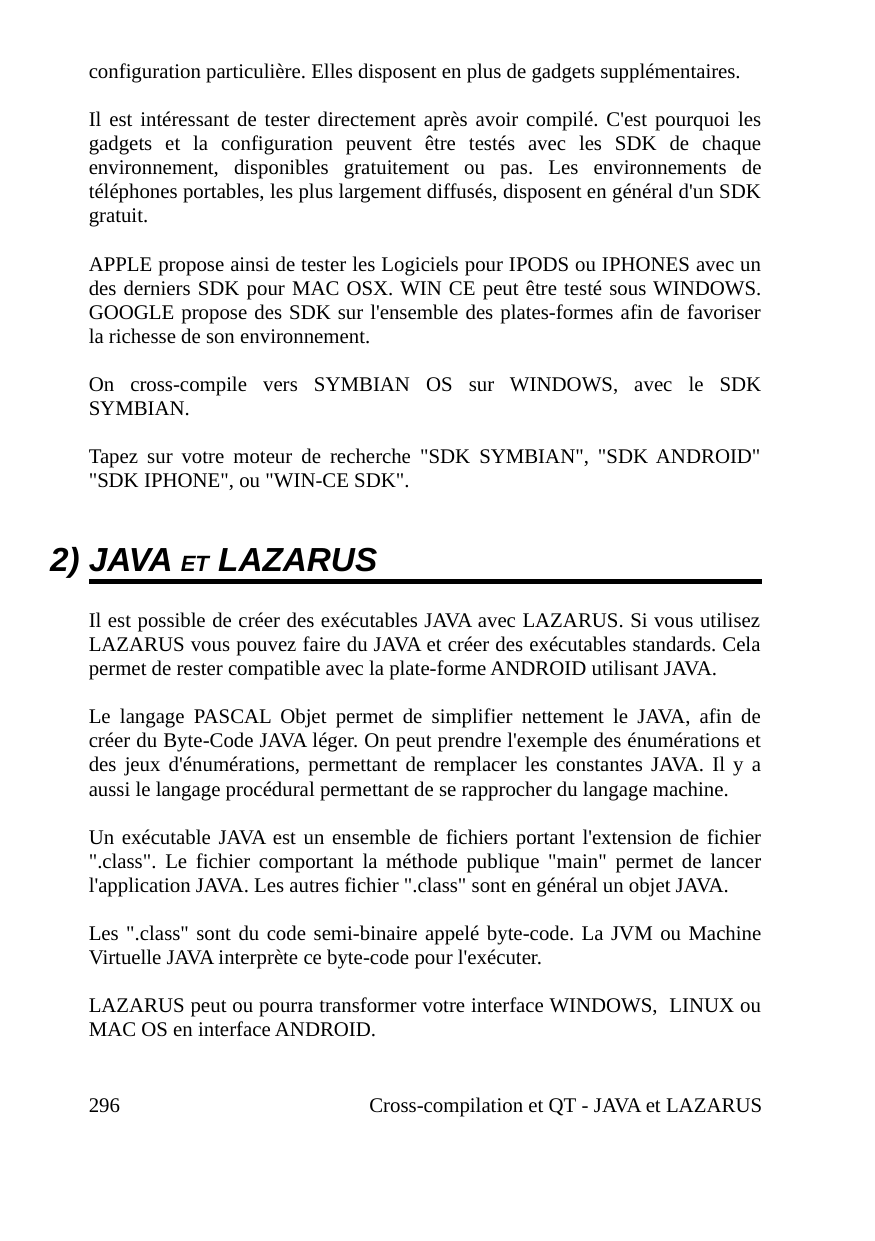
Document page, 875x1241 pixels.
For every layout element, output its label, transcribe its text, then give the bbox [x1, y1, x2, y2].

text Un exécutable JAVA est un ensemble de fichiers portant l'extension de fichier ".class". Le fichier comportant la méthode publique "main" permet de lancer l'application JAVA. Les autres fichier ".class" sont en général un objet JAVA. [88, 824, 762, 897]
text APPLE propose ainsi de tester les Logiciels pour IPODS ou IPHONES avec un des derniers SDK pour MAC OSX. WIN CE peut être testé sous WINDOWS. GOOGLE propose des SDK sur l'ensemble des plates-formes afin de favoriser la richesse de son environnement. [88, 252, 762, 348]
text configuration particulière. Elles disposent en plus de gadgets supplémentaires. [88, 59, 762, 83]
text On cross-compile vers SYMBIAN OS sur WINDOWS, avec le SDK SYMBIAN. [88, 372, 762, 420]
text Les ".class" sont du code semi-binaire appelé byte-code. La JVM ou Machine Virtuelle JAVA interprète ce byte-code pour l'exécuter. [88, 921, 762, 969]
text Il est intéressant de tester directement après avoir compilé. C'est pourquoi les gadgets et la configuration peuvent être testés avec les SDK de chaque environnement, disponibles gratuitement ou pas. Les environnements de téléphones portables, les plus largement diffusés, disposent en général d'un SDK gratuit. [88, 107, 762, 227]
text Le langage PASCAL Objet permet de simplifier nettement le JAVA, afin de créer du Byte-Code JAVA léger. On peut prendre l'exemple des énumérations et des jeux d'énumérations, permettant de remplacer les constantes JAVA. Il y a aussi le langage procédural permettant de se rapprocher du langage machine. [88, 704, 762, 801]
subtitle JAVA et LAZARUS [88, 540, 762, 584]
text Tapez sur votre moteur de recherche "SDK SYMBIAN", "SDK ANDROID" "SDK IPHONE", ou "WIN-CE SDK". [88, 444, 762, 492]
text Il est possible de créer des exécutables JAVA avec LAZARUS. Si vous utilisez LAZARUS vous pouvez faire du JAVA et créer des exécutables standards. Cela permet de rester compatible avec la plate-forme ANDROID utilisant JAVA. [88, 608, 762, 680]
text LAZARUS peut ou pourra transformer votre interface WINDOWS, LINUX ou MAC OS en interface ANDROID. [88, 993, 762, 1041]
